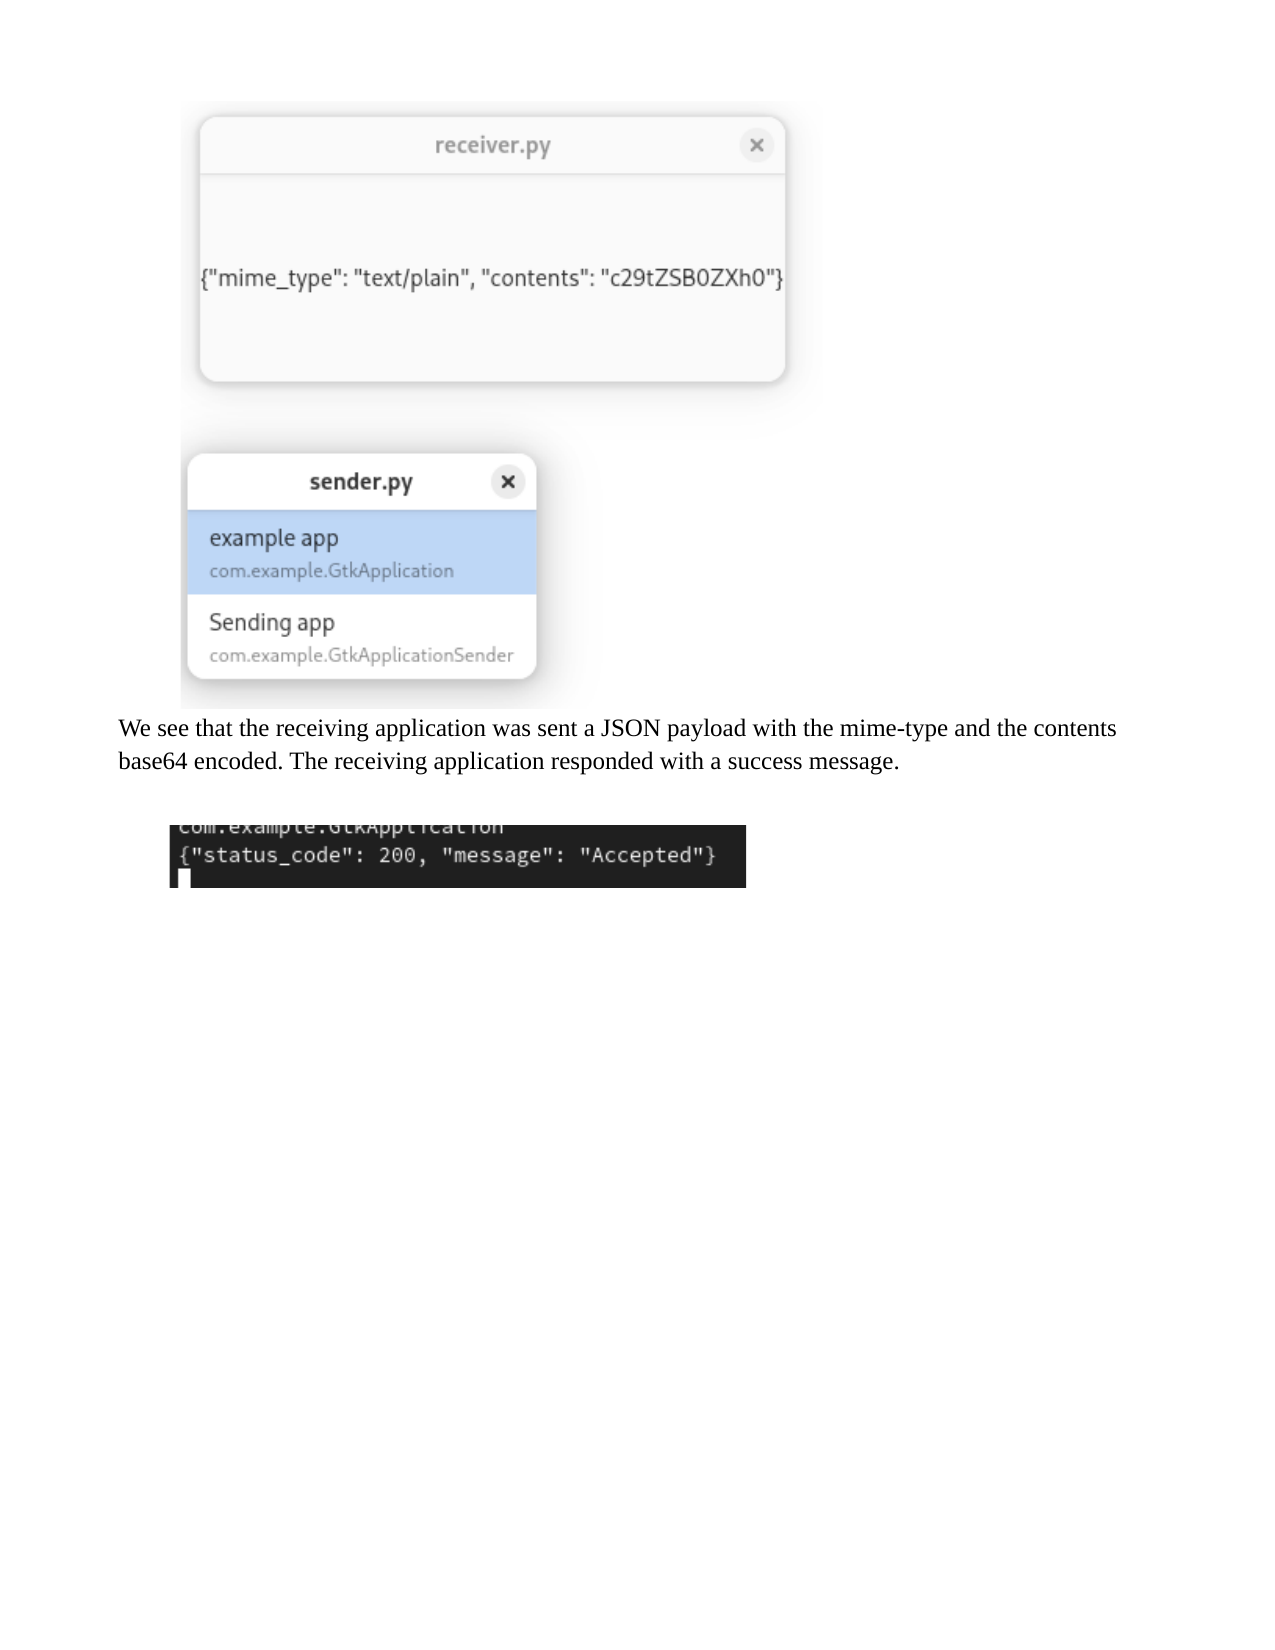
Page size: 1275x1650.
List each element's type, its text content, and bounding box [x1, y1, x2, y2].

picture [169, 825, 747, 888]
text We see that the receiving application was sent a JSON payload with the mime-type and the contents base64 encoded. The receiving application responded with a success message. [118, 709, 1157, 775]
picture [180, 101, 823, 709]
